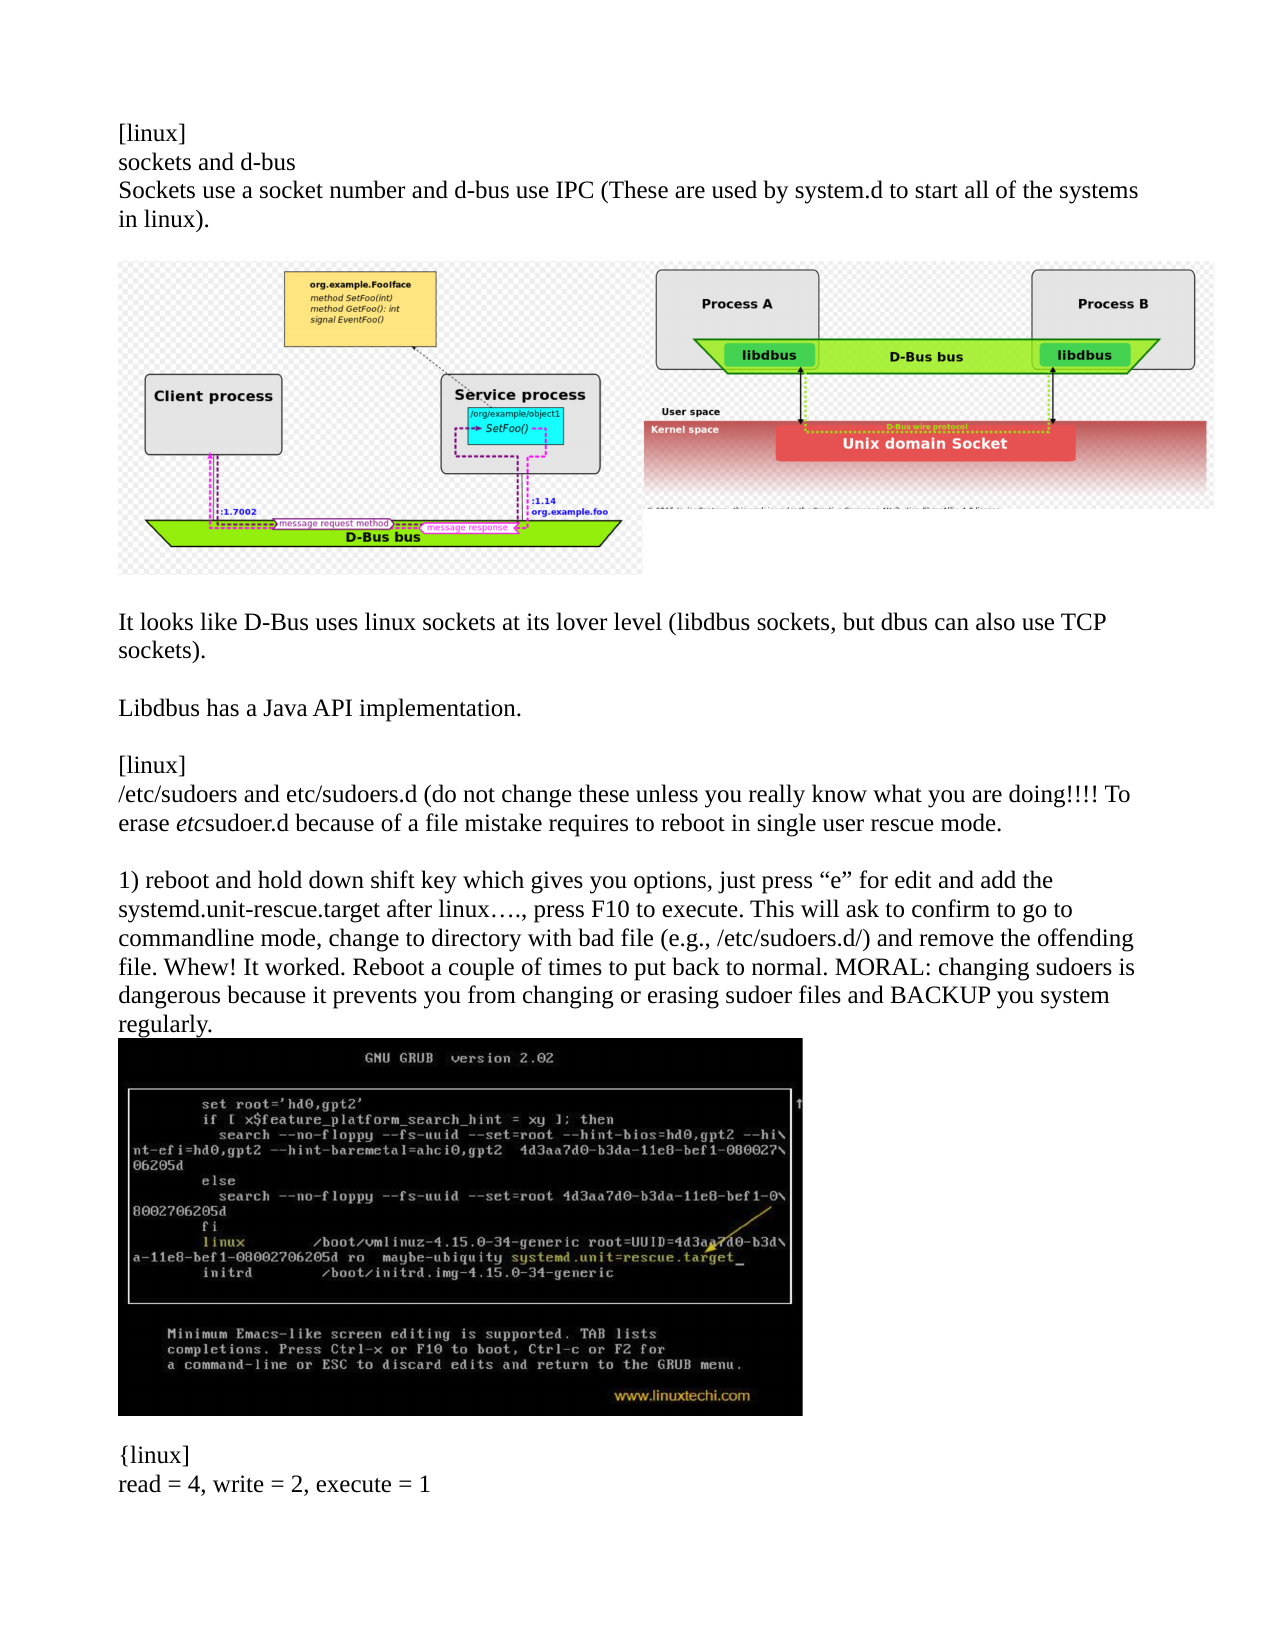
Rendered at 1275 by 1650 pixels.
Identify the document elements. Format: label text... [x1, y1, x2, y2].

text read = 4, write = 2, execute = 1 [118, 1469, 1157, 1498]
text It looks like D-Bus uses linux sockets at its lover level (libdbus sockets, but dbus can also use TCP sockets). [118, 607, 1157, 664]
text 1) reboot and hold down shift key which gives you options, just press “e” for edit and add the systemd.unit-rescue.target after linux…., press F10 to execute. This will ask to confirm to go to commandline mode, change to directory with bad file (e.g., /etc/sudoers.d/) and remove the offending file. Whew! It worked. Reboot a couple of times to put back to normal. MORAL: changing sudoers is dangerous because it prevents you from changing or erasing sudoer files and BACKUP you system regularly. [118, 866, 1157, 1038]
picture [118, 261, 1215, 575]
text [linux] [118, 118, 1157, 147]
text Libdbus has a Java API implementation. [118, 693, 1157, 722]
text sockets and d-bus [118, 147, 1157, 176]
text [linux] [118, 751, 1157, 779]
picture [118, 1038, 803, 1416]
text /etc/sudoers and etc/sudoers.d (do not change these unless you really know what you are doing!!!! To erase etcsudoer.d because of a file mistake requires to reboot in single user rescue mode. [118, 779, 1157, 837]
text {linux] [118, 1441, 1157, 1469]
text Sockets use a socket number and d-bus use IPC (These are used by system.d to start all of the systems in linux). [118, 176, 1157, 233]
